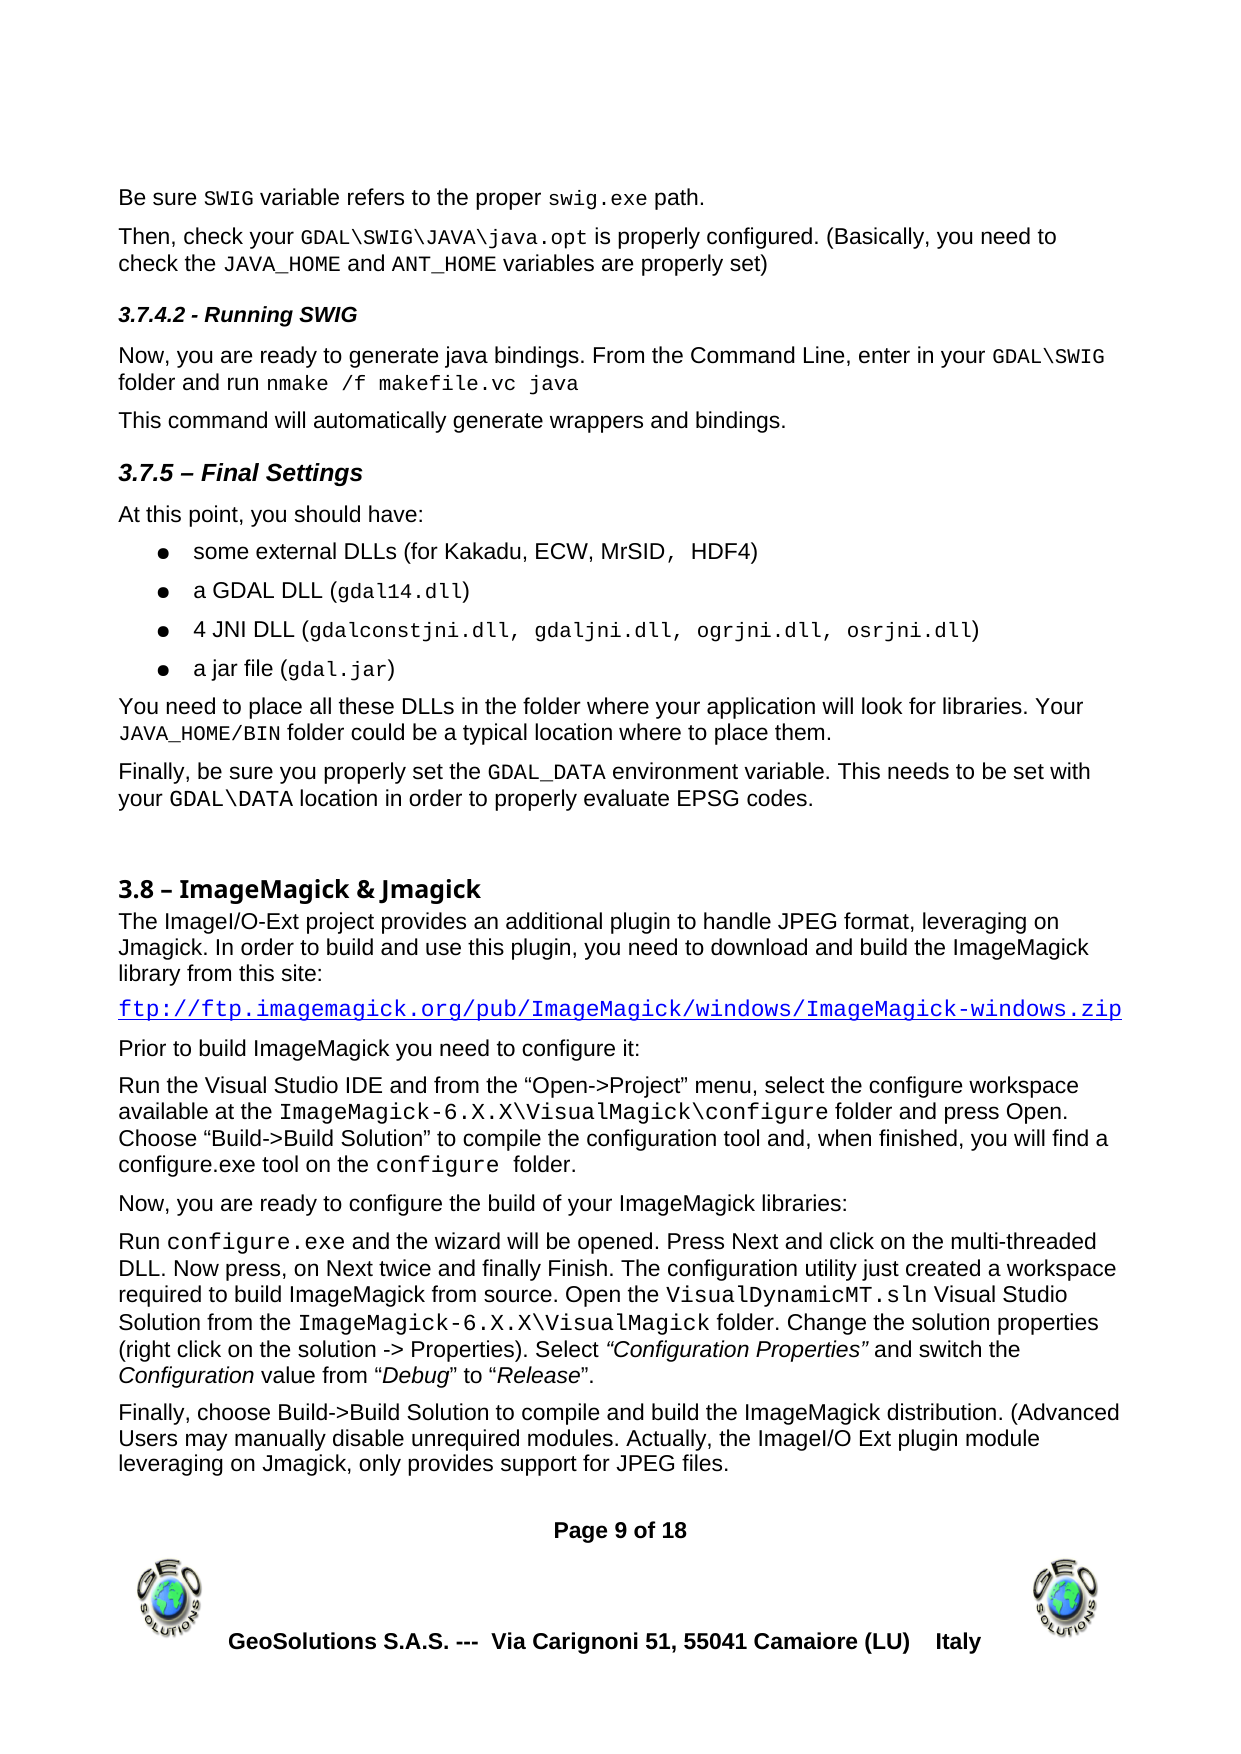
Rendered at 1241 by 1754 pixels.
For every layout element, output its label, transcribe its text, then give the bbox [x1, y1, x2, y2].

text Finally, be sure you properly set the GDAL_DATA environment variable. This needs to be set with your GDAL\DATA location in order to properly evaluate EPSG codes. [118, 758, 1122, 813]
list a GDAL DLL (gdal14.dll) [156, 578, 1122, 605]
subtitle 3.7.5 – Final Settings [118, 459, 1122, 486]
text Run configure.exe and the wizard will be opened. Press Next and click on the multi-threaded DLL. Now press, on Next twice and finally Finish. The configuration utility just created a workspace required to build ImageMagick from source. Open the VisualDynamicMT.sln Visual Studio Solution from the ImageMagick-6.X.X\VisualMagick folder. Change the solution properties (right click on the solution -> Properties). Select “Configuration Properties” and switch the Configuration value from “Debug” to “Release”. [118, 1228, 1122, 1388]
list some external DLLs (for Kakadu, ECW, MrSID, HDF4) [156, 539, 1122, 566]
text Now, you are ready to configure the build of your ImageMagick libraries: [118, 1191, 1122, 1217]
text Finally, choose Build->Build Solution to compile and build the ImageMagick distribution. (Advanced Users may manually disable unrequired modules. Actually, the ImageI/O Ext plugin module leveraging on Jmagick, only provides support for JPEG files. [118, 1400, 1122, 1477]
subtitle 3.7.4.2 - Running SWIG [118, 303, 1122, 327]
picture [1030, 1552, 1101, 1641]
subtitle 3.8 – ImageMagick & Jmagick [118, 872, 1122, 906]
list a jar file (gdal.jar) [156, 655, 1122, 682]
text ftp://ftp.imagemagick.org/pub/ImageMagick/windows/ImageMagick-windows.zip [118, 998, 1122, 1019]
text Prior to build ImageMagick you need to configure it: [118, 1035, 1122, 1061]
text Now, you are ready to generate java bindings. From the Command Line, enter in your GDAL\SWIG folder and run nmake /f makefile.vc java [118, 342, 1122, 396]
picture [134, 1552, 205, 1641]
text You need to place all these DLLs in the folder where your application will look for libraries. Your JAVA_HOME/BIN folder could be a typical location where to place them. [118, 694, 1122, 747]
text The ImageI/O-Ext project provides an additional plugin to handle JPEG format, leveraging on Jmagick. In order to build and use this plugin, you need to download and build the ImageMagick library from this site: [118, 909, 1122, 986]
text Be sure SWIG variable refers to the proper swig.exe path. [118, 185, 1122, 212]
text At this point, you should have: [118, 502, 1122, 527]
text Run the Visual Studio IDE and from the “Open->Project” menu, select the configure workspace available at the ImageMagick-6.X.X\VisualMagick\configure folder and press Open. Choose “Build->Build Solution” to compile the configuration tool and, when finished, you will find a configure.exe tool on the configure folder. [118, 1073, 1122, 1179]
text This command will automatically generate wrappers and bindings. [118, 408, 1122, 434]
list 4 JNI DLL (gdalconstjni.dll, gdaljni.dll, ogrjni.dll, osrjni.dll) [156, 617, 1122, 643]
text Then, check your GDAL\SWIG\JAVA\java.opt is properly configured. (Basically, you need to check the JAVA_HOME and ANT_HOME variables are properly set) [118, 224, 1122, 278]
